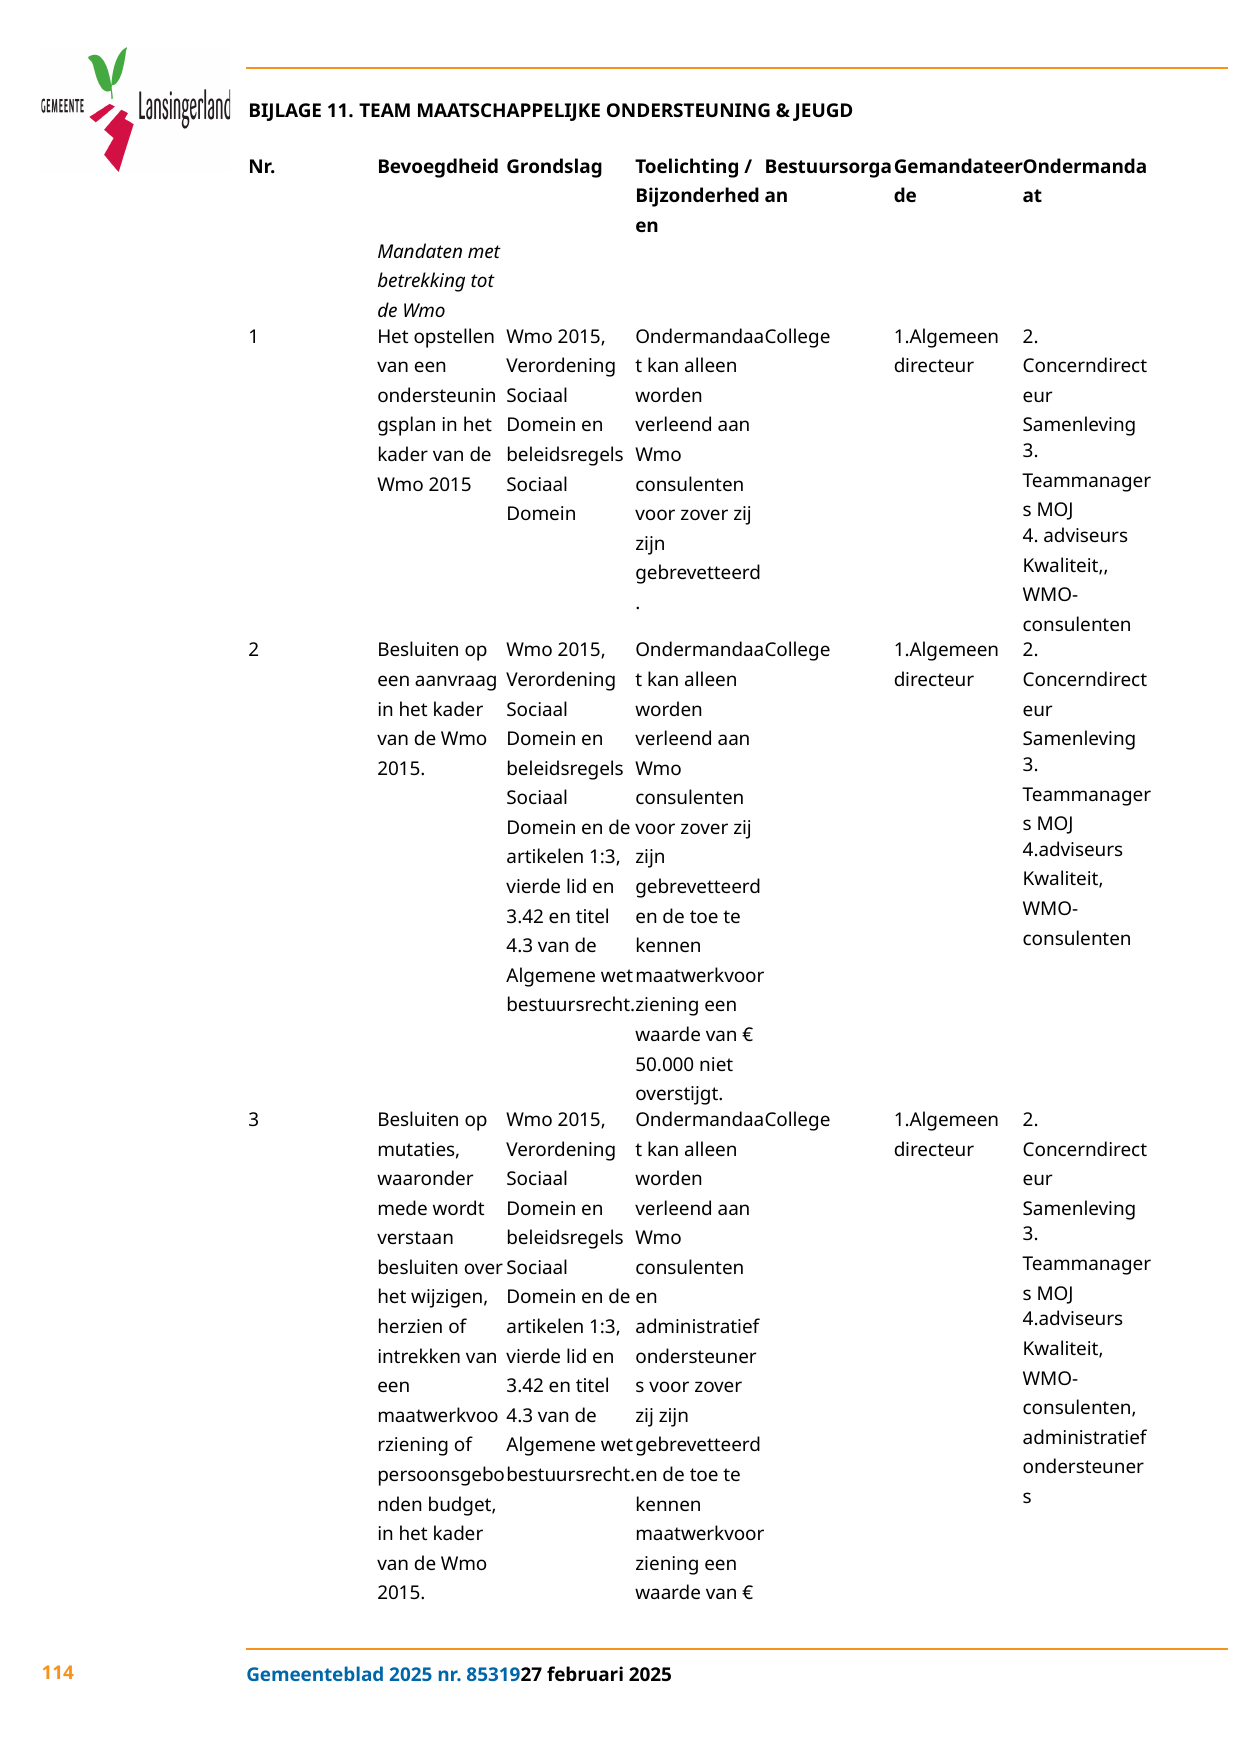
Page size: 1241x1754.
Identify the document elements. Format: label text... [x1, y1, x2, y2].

table_cell 1 [248, 323, 377, 637]
table_cell College [764, 1106, 893, 1605]
table_cell 4.adviseurs Kwaliteit, WMO-consulenten [1023, 836, 1152, 1106]
table_cell Wmo 2015, Verordening Sociaal Domein en beleidsregels Sociaal Domein [506, 323, 635, 637]
table_header Toelichting / Bijzonderheden [635, 153, 764, 238]
table_cell [635, 238, 764, 323]
table_cell [764, 238, 893, 323]
table_cell 4.adviseurs Kwaliteit, WMO-consulenten, administratief ondersteuners [1023, 1306, 1152, 1605]
table_cell 2 [248, 637, 377, 1106]
table_cell 1.Algemeen directeur [894, 323, 1022, 637]
table_cell Wmo 2015, Verordening Sociaal Domein en beleidsregels Sociaal Domein en de artikelen 1:3, vierde lid en 3.42 en titel 4.3 van de Algemene wet bestuursrecht. [506, 637, 635, 1106]
table_cell 1.Algemeen directeur [894, 637, 1022, 1106]
text BIJLAGE 11. TEAM MAATSCHAPPELIJKE ONDERSTEUNING & JEUGD [248, 95, 1152, 123]
table_cell Mandaten met betrekking tot de Wmo [377, 238, 506, 323]
table_cell College [764, 323, 893, 637]
table_cell [248, 238, 377, 323]
table_cell Besluiten op mutaties, waaronder mede wordt verstaan besluiten over het wijzigen, herzien of intrekken van een maatwerkvoorziening of persoonsgebonden budget, in het kader van de Wmo 2015. [377, 1106, 506, 1605]
table_header Nr. [248, 153, 377, 238]
table_header Ondermandaat [1023, 153, 1152, 238]
table_cell Ondermandaat kan alleen worden verleend aan Wmo consulenten voor zover zij zijn gebrevetteerd en de toe te kennen maatwerkvoorziening een waarde van € 50.000 niet overstijgt. [635, 637, 764, 1106]
table_cell 4. adviseurs Kwaliteit,, WMO-consulenten [1023, 522, 1152, 637]
picture [41, 47, 231, 172]
table_cell 3. Teammanagers MOJ [1023, 751, 1152, 836]
table_cell Wmo 2015, Verordening Sociaal Domein en beleidsregels Sociaal Domein en de artikelen 1:3, vierde lid en 3.42 en titel 4.3 van de Algemene wet bestuursrecht. [506, 1106, 635, 1605]
table_cell Ondermandaat kan alleen worden verleend aan Wmo consulenten voor zover zij zijn gebrevetteerd. [635, 323, 764, 637]
table_header Grondslag [506, 153, 635, 238]
table_cell 3 [248, 1106, 377, 1605]
table_cell Besluiten op een aanvraag in het kader van de Wmo 2015. [377, 637, 506, 1106]
table_cell 2. Concerndirecteur Samenleving [1023, 637, 1152, 751]
table_cell 3. Teammanagers MOJ [1023, 1221, 1152, 1306]
table_cell [506, 238, 635, 323]
table_cell 2. Concerndirecteur Samenleving [1023, 1106, 1152, 1221]
table_cell 1.Algemeen directeur [894, 1106, 1022, 1605]
table_cell Ondermandaat kan alleen worden verleend aan Wmo consulenten en administratief ondersteuners voor zover zij zijn gebrevetteerd en de toe te kennen maatwerkvoorziening een waarde van € [635, 1106, 764, 1605]
table_cell Het opstellen van een ondersteuningsplan in het kader van de Wmo 2015 [377, 323, 506, 637]
table_header Bevoegdheid [377, 153, 506, 238]
table_header Gemandateerde [894, 153, 1022, 238]
table_cell [1023, 238, 1152, 323]
table_cell [894, 238, 1022, 323]
table_cell 2. Concerndirecteur Samenleving [1023, 323, 1152, 437]
table_header Bestuursorgaan [764, 153, 893, 238]
table_cell College [764, 637, 893, 1106]
table_cell 3. Teammanagers MOJ [1023, 437, 1152, 522]
